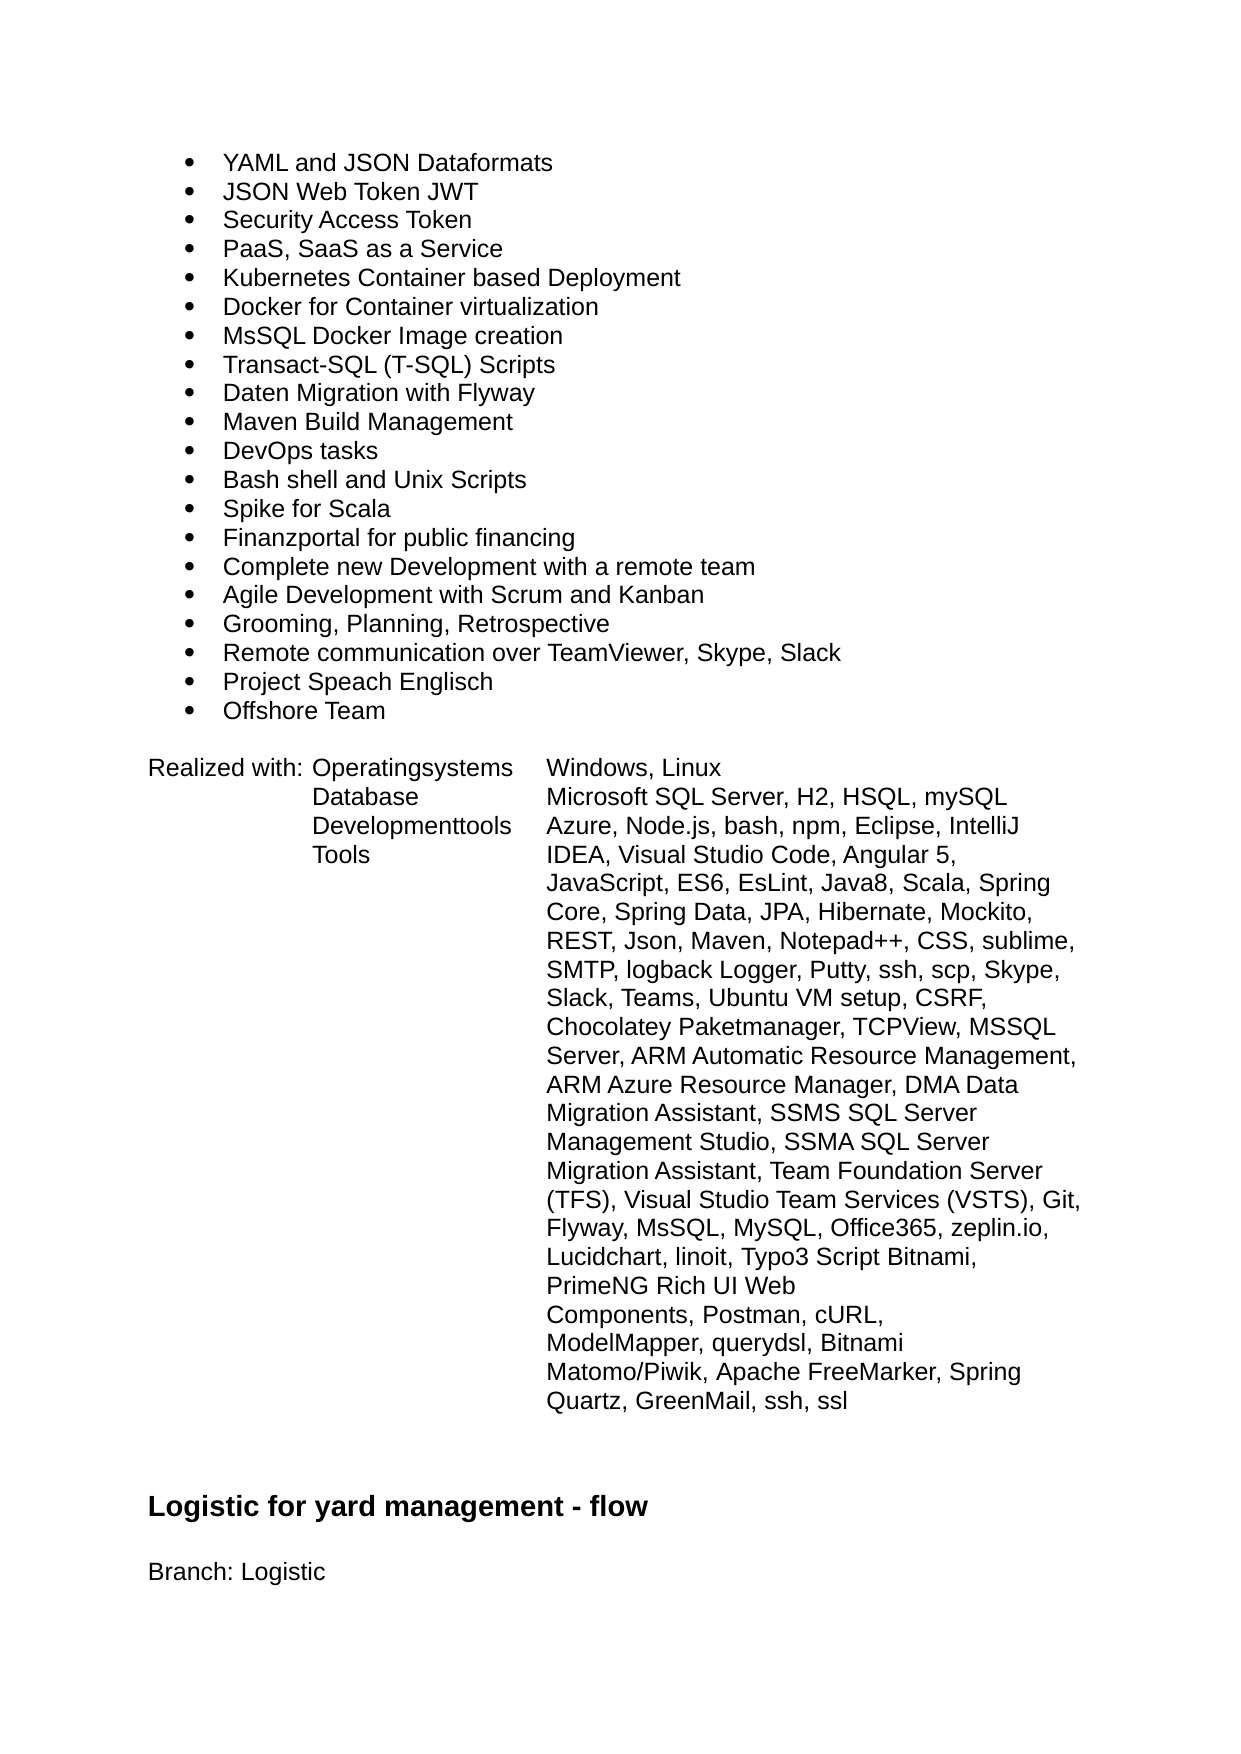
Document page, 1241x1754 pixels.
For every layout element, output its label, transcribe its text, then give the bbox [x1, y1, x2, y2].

list Bash shell and Unix Scripts [185, 465, 1104, 494]
list MsSQL Docker Image creation [185, 321, 1104, 349]
list Grooming, Planning, Retrospective [185, 609, 1104, 638]
list Finanzportal for public financing [185, 523, 1104, 552]
table_cell Developmenttools Tools [309, 811, 543, 1415]
list Project Speach Englisch [185, 667, 1104, 696]
table_header Operatingsystems [309, 754, 543, 782]
table_cell Microsoft SQL Server, H2, HSQL, mySQL [543, 782, 1089, 811]
list DevOps tasks [185, 436, 1104, 465]
list PaaS, SaaS as a Service [185, 234, 1104, 263]
table_cell [145, 782, 309, 811]
table_cell Database [309, 782, 543, 811]
list Offshore Team [185, 696, 1104, 725]
list Daten Migration with Flyway [185, 378, 1104, 407]
list Security Access Token [185, 205, 1104, 234]
list JSON Web Token JWT [185, 176, 1104, 205]
table_header Realized with: [145, 754, 309, 782]
table_cell Azure, Node.js, bash, npm, Eclipse, IntelliJ IDEA, Visual Studio Code, Angular 5, JavaScript, ES6, EsLint, Java8, Scala, Spring Core, Spring Data, JPA, Hibernate, Mockito, REST, Json, Maven, Notepad++, CSS, sublime, SMTP, logback Logger, Putty, ssh, scp, Skype, Slack, Teams, Ubuntu VM setup, CSRF, Chocolatey Paketmanager, TCPView, MSSQL Server, ARM Automatic Resource Management, ARM Azure Resource Manager, DMA Data Migration Assistant, SSMS SQL Server Management Studio, SSMA SQL Server Migration Assistant, Team Foundation Server (TFS), Visual Studio Team Services (VSTS), Git, Flyway, MsSQL, MySQL, Office365, zeplin.io, Lucidchart, linoit, Typo3 Script Bitnami, PrimeNG Rich UI Web Components, Postman, cURL, ModelMapper, querydsl, Bitnami Matomo/Piwik, Apache FreeMarker, Spring Quartz, GreenMail, ssh, ssl [543, 811, 1089, 1415]
table_cell [145, 811, 309, 1415]
list Docker for Container virtualization [185, 292, 1104, 321]
list Agile Development with Scrum and Kanban [185, 580, 1104, 609]
text Branch: Logistic [148, 1557, 1104, 1585]
list Complete new Development with a remote team [185, 552, 1104, 580]
table_header Windows, Linux [543, 754, 1089, 782]
list Remote communication over TeamViewer, Skype, Slack [185, 638, 1104, 667]
list YAML and JSON Dataformats [185, 148, 1104, 176]
list Maven Build Management [185, 407, 1104, 436]
subtitle Logistic for yard management - flow [148, 1489, 1104, 1523]
list Transact-SQL (T-SQL) Scripts [185, 349, 1104, 378]
list Kubernetes Container based Deployment [185, 263, 1104, 292]
list Spike for Scala [185, 494, 1104, 523]
